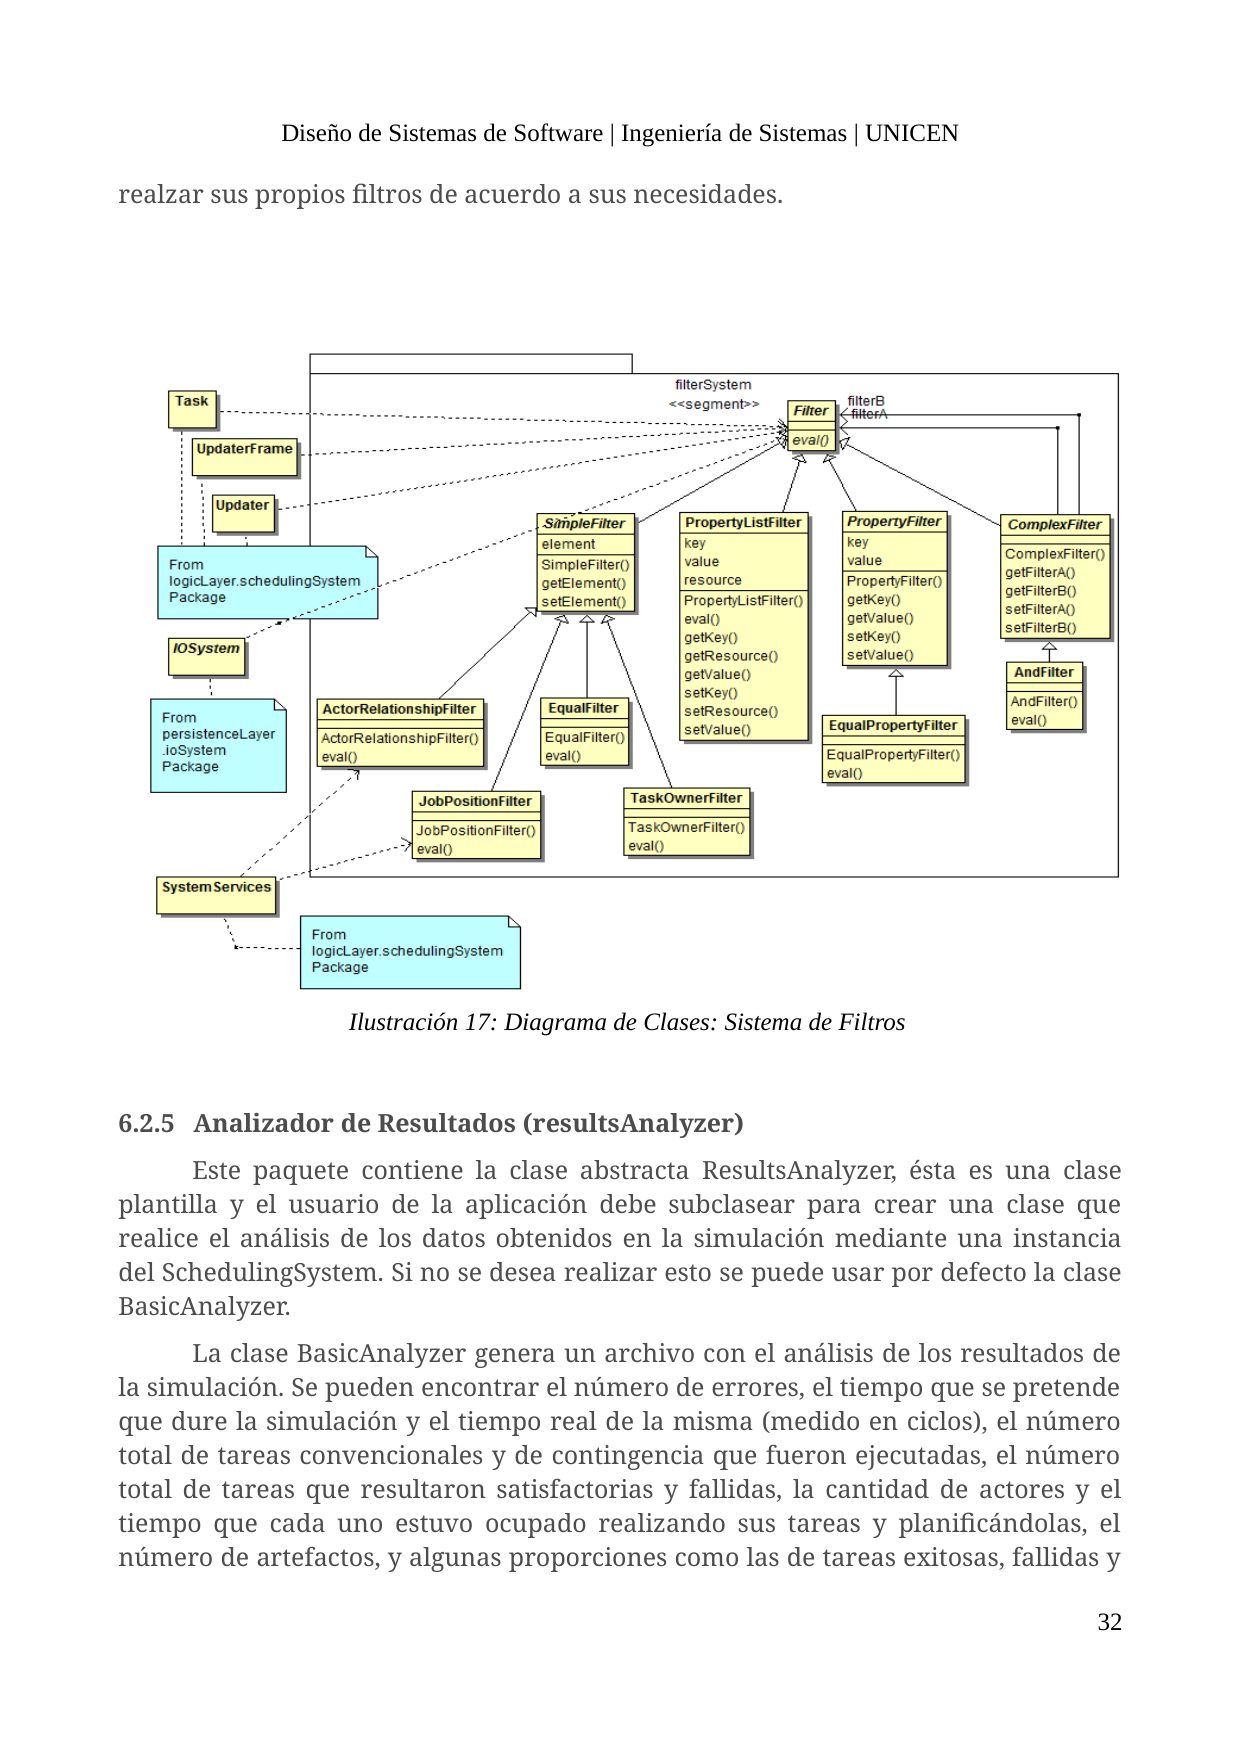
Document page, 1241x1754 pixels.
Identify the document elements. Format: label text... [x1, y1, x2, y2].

subtitle Analizador de Resultados (resultsAnalyzer) [118, 1106, 1122, 1140]
text La clase BasicAnalyzer genera un archivo con el análisis de los resultados de la simulación. Se pueden encontrar el número de errores, el tiempo que se pretende que dure la simulación y el tiempo real de la misma (medido en ciclos), el número total de tareas convencionales y de contingencia que fueron ejecutadas, el número total de tareas que resultaron satisfactorias y fallidas, la cantidad de actores y el tiempo que cada uno estuvo ocupado realizando sus tareas y planificándolas, el número de artefactos, y algunas proporciones como las de tareas exitosas, fallidas y [118, 1335, 1122, 1574]
text Ilustración 17: Diagrama de Clases: Sistema de Filtros [126, 1007, 1131, 1036]
picture [142, 346, 1125, 998]
text realzar sus propios filtros de acuerdo a sus necesidades. [118, 176, 1122, 210]
text Este paquete contiene la clase abstracta ResultsAnalyzer, ésta es una clase plantilla y el usuario de la aplicación debe subclasear para crear una clase que realice el análisis de los datos obtenidos en la simulación mediante una instancia del SchedulingSystem. Si no se desea realizar esto se puede usar por defecto la clase BasicAnalyzer. [118, 1152, 1122, 1323]
